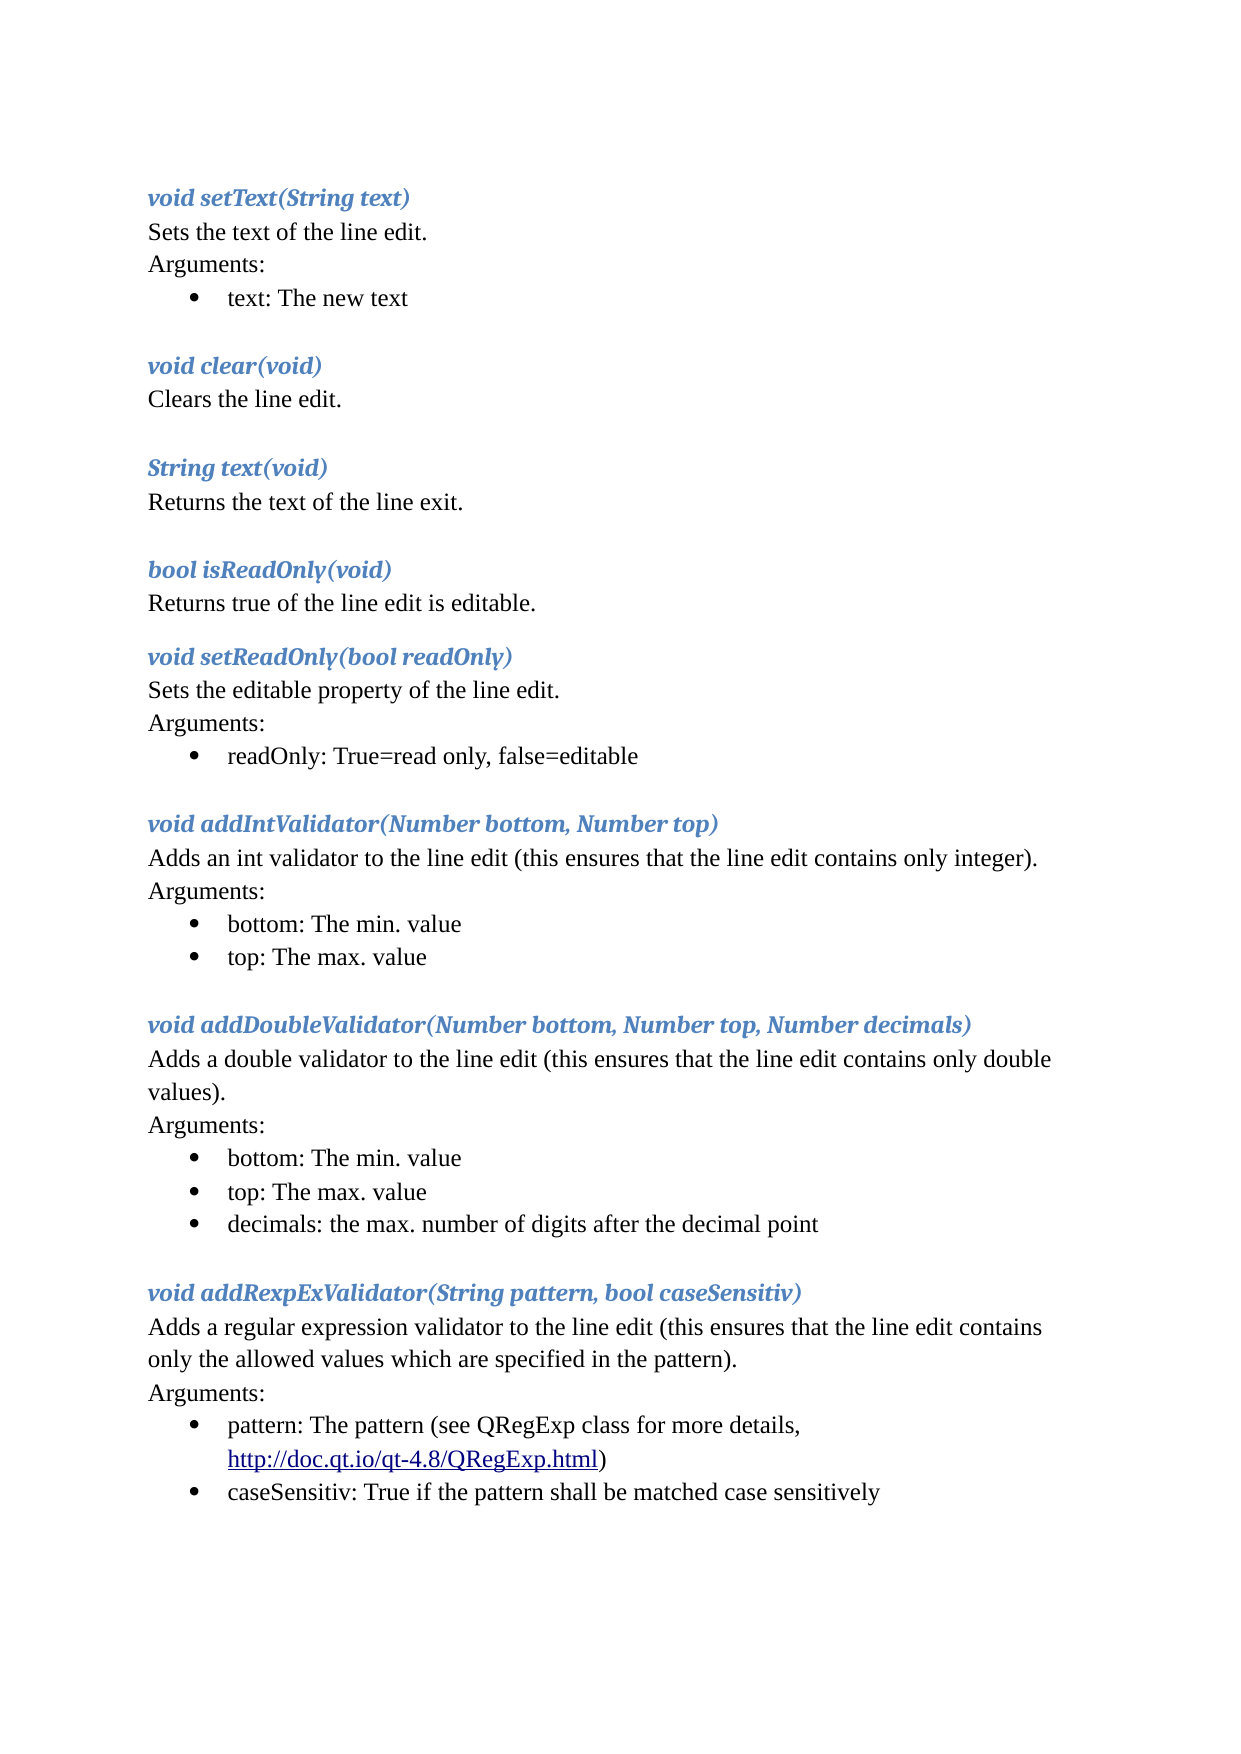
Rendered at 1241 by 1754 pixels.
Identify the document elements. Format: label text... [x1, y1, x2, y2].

text Arguments: [148, 1111, 1093, 1139]
text Adds a regular expression validator to the line edit (this ensures that the line edit contains only the allowed values which are specified in the pattern). [148, 1312, 1093, 1373]
text Returns the text of the line exit. [148, 487, 1093, 515]
subtitle void addRexpExValidator(String pattern, bool caseSensitiv) [148, 1278, 1093, 1307]
text Returns true of the line edit is editable. [148, 588, 1093, 617]
subtitle void setText(String text) [148, 183, 1093, 212]
list pattern: The pattern (see QRegExp class for more details, http://doc.qt.io/qt-4.8/QRegExp.html) [190, 1411, 1093, 1472]
list text: The new text [190, 283, 1093, 311]
list top: The max. value [190, 942, 1093, 971]
subtitle void addDoubleValidator(Number bottom, Number top, Number decimals) [148, 1011, 1093, 1040]
text Arguments: [148, 249, 1093, 278]
list caseSensitiv: True if the pattern shall be matched case sensitively [190, 1477, 1093, 1505]
list top: The max. value [190, 1177, 1093, 1205]
subtitle void addIntValidator(Number bottom, Number top) [148, 810, 1093, 839]
subtitle void setReadOnly(bool readOnly) [148, 642, 1093, 671]
text Sets the editable property of the line edit. [148, 675, 1093, 704]
text Arguments: [148, 708, 1093, 737]
text Sets the text of the line edit. [148, 217, 1093, 245]
subtitle bool isReadOnly(void) [148, 556, 1093, 584]
text Arguments: [148, 876, 1093, 905]
list bottom: The min. value [190, 1143, 1093, 1172]
subtitle void clear(void) [148, 352, 1093, 380]
list readOnly: True=read only, false=editable [190, 741, 1093, 770]
text Clears the line edit. [148, 384, 1093, 413]
list decimals: the max. number of digits after the decimal point [190, 1209, 1093, 1238]
text Adds a double validator to the line edit (this ensures that the line edit contains only double values). [148, 1044, 1093, 1106]
subtitle String text(void) [148, 453, 1093, 482]
text Adds an int validator to the line edit (this ensures that the line edit contains only integer). [148, 843, 1093, 872]
text Arguments: [148, 1378, 1093, 1406]
list bottom: The min. value [190, 909, 1093, 938]
